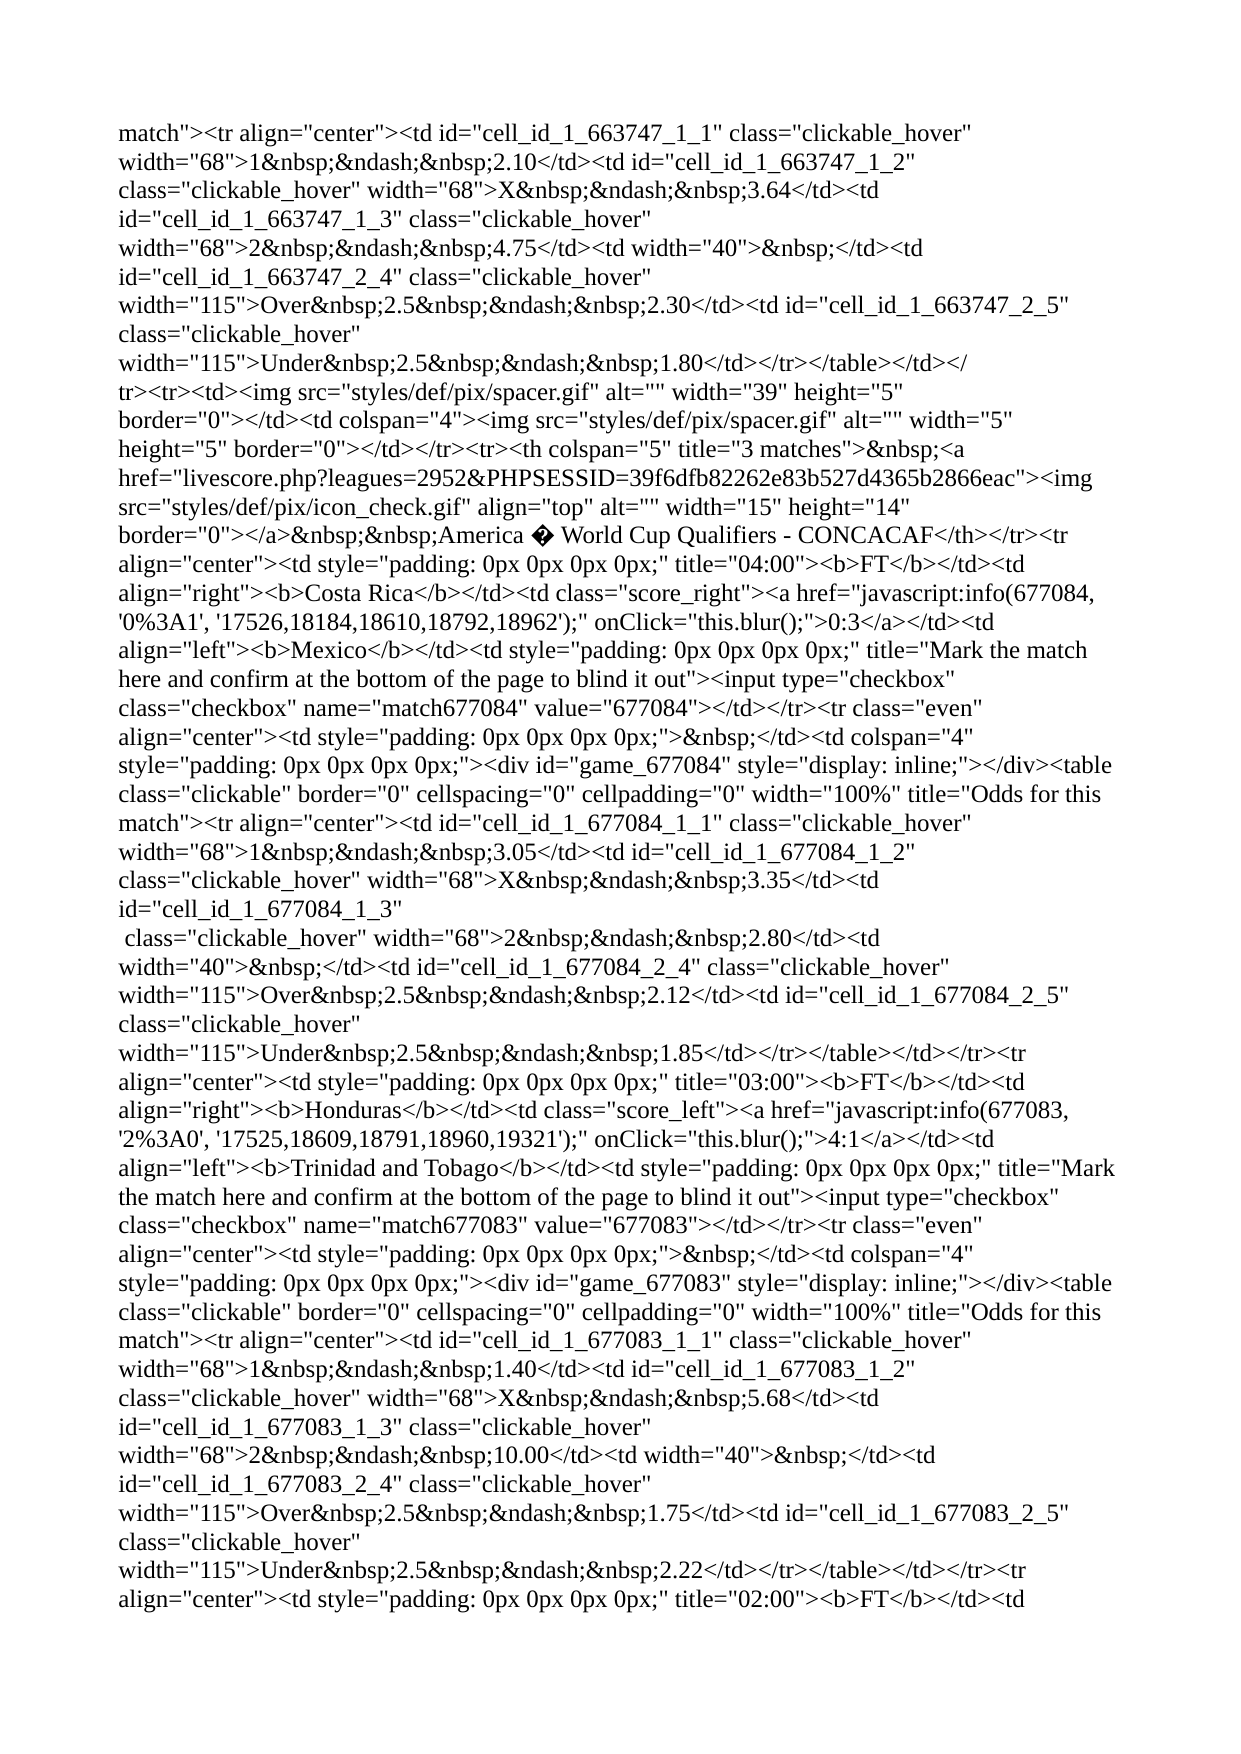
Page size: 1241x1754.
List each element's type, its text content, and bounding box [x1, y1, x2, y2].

text class="clickable_hover" width="68">2&nbsp;&ndash;&nbsp;2.80</td><td width="40">&nbsp;</td><td id="cell_id_1_677084_2_4" class="clickable_hover" width="115">Over&nbsp;2.5&nbsp;&ndash;&nbsp;2.12</td><td id="cell_id_1_677084_2_5" class="clickable_hover" width="115">Under&nbsp;2.5&nbsp;&ndash;&nbsp;1.85</td></tr></table></td></tr><tr align="center"><td style="padding: 0px 0px 0px 0px;" title="03:00"><b>FT</b></td><td align="right"><b>Honduras</b></td><td class="score_left"><a href="javascript:info(677083, '2%3A0', '17525,18609,18791,18960,19321');" onClick="this.blur();">4:1</a></td><td align="left"><b>Trinidad and Tobago</b></td><td style="padding: 0px 0px 0px 0px;" title="Mark the match here and confirm at the bottom of the page to blind it out"><input type="checkbox" class="checkbox" name="match677083" value="677083"></td></tr><tr class="even" align="center"><td style="padding: 0px 0px 0px 0px;">&nbsp;</td><td colspan="4" style="padding: 0px 0px 0px 0px;"><div id="game_677083" style="display: inline;"></div><table class="clickable" border="0" cellspacing="0" cellpadding="0" width="100%" title="Odds for this match"><tr align="center"><td id="cell_id_1_677083_1_1" class="clickable_hover" width="68">1&nbsp;&ndash;&nbsp;1.40</td><td id="cell_id_1_677083_1_2" class="clickable_hover" width="68">X&nbsp;&ndash;&nbsp;5.68</td><td id="cell_id_1_677083_1_3" class="clickable_hover" width="68">2&nbsp;&ndash;&nbsp;10.00</td><td width="40">&nbsp;</td><td id="cell_id_1_677083_2_4" class="clickable_hover" width="115">Over&nbsp;2.5&nbsp;&ndash;&nbsp;1.75</td><td id="cell_id_1_677083_2_5" class="clickable_hover" width="115">Under&nbsp;2.5&nbsp;&ndash;&nbsp;2.22</td></tr></table></td></tr><tr align="center"><td style="padding: 0px 0px 0px 0px;" title="02:00"><b>FT</b></td><td [118, 923, 1122, 1613]
text match"><tr align="center"><td id="cell_id_1_663747_1_1" class="clickable_hover" width="68">1&nbsp;&ndash;&nbsp;2.10</td><td id="cell_id_1_663747_1_2" class="clickable_hover" width="68">X&nbsp;&ndash;&nbsp;3.64</td><td id="cell_id_1_663747_1_3" class="clickable_hover" width="68">2&nbsp;&ndash;&nbsp;4.75</td><td width="40">&nbsp;</td><td id="cell_id_1_663747_2_4" class="clickable_hover" width="115">Over&nbsp;2.5&nbsp;&ndash;&nbsp;2.30</td><td id="cell_id_1_663747_2_5" class="clickable_hover" width="115">Under&nbsp;2.5&nbsp;&ndash;&nbsp;1.80</td></tr></table></td></tr><tr><td><img src="styles/def/pix/spacer.gif" alt="" width="39" height="5" border="0"></td><td colspan="4"><img src="styles/def/pix/spacer.gif" alt="" width="5" height="5" border="0"></td></tr><tr><th colspan="5" title="3 matches">&nbsp;<a href="livescore.php?leagues=2952&PHPSESSID=39f6dfb82262e83b527d4365b2866eac"><img src="styles/def/pix/icon_check.gif" align="top" alt="" width="15" height="14" border="0"></a>&nbsp;&nbsp;America � World Cup Qualifiers - CONCACAF</th></tr><tr align="center"><td style="padding: 0px 0px 0px 0px;" title="04:00"><b>FT</b></td><td align="right"><b>Costa Rica</b></td><td class="score_right"><a href="javascript:info(677084, '0%3A1', '17526,18184,18610,18792,18962');" onClick="this.blur();">0:3</a></td><td align="left"><b>Mexico</b></td><td style="padding: 0px 0px 0px 0px;" title="Mark the match here and confirm at the bottom of the page to blind it out"><input type="checkbox" class="checkbox" name="match677084" value="677084"></td></tr><tr class="even" align="center"><td style="padding: 0px 0px 0px 0px;">&nbsp;</td><td colspan="4" style="padding: 0px 0px 0px 0px;"><div id="game_677084" style="display: inline;"></div><table class="clickable" border="0" cellspacing="0" cellpadding="0" width="100%" title="Odds for this match"><tr align="center"><td id="cell_id_1_677084_1_1" class="clickable_hover" width="68">1&nbsp;&ndash;&nbsp;3.05</td><td id="cell_id_1_677084_1_2" class="clickable_hover" width="68">X&nbsp;&ndash;&nbsp;3.35</td><td id="cell_id_1_677084_1_3" [118, 118, 1122, 923]
